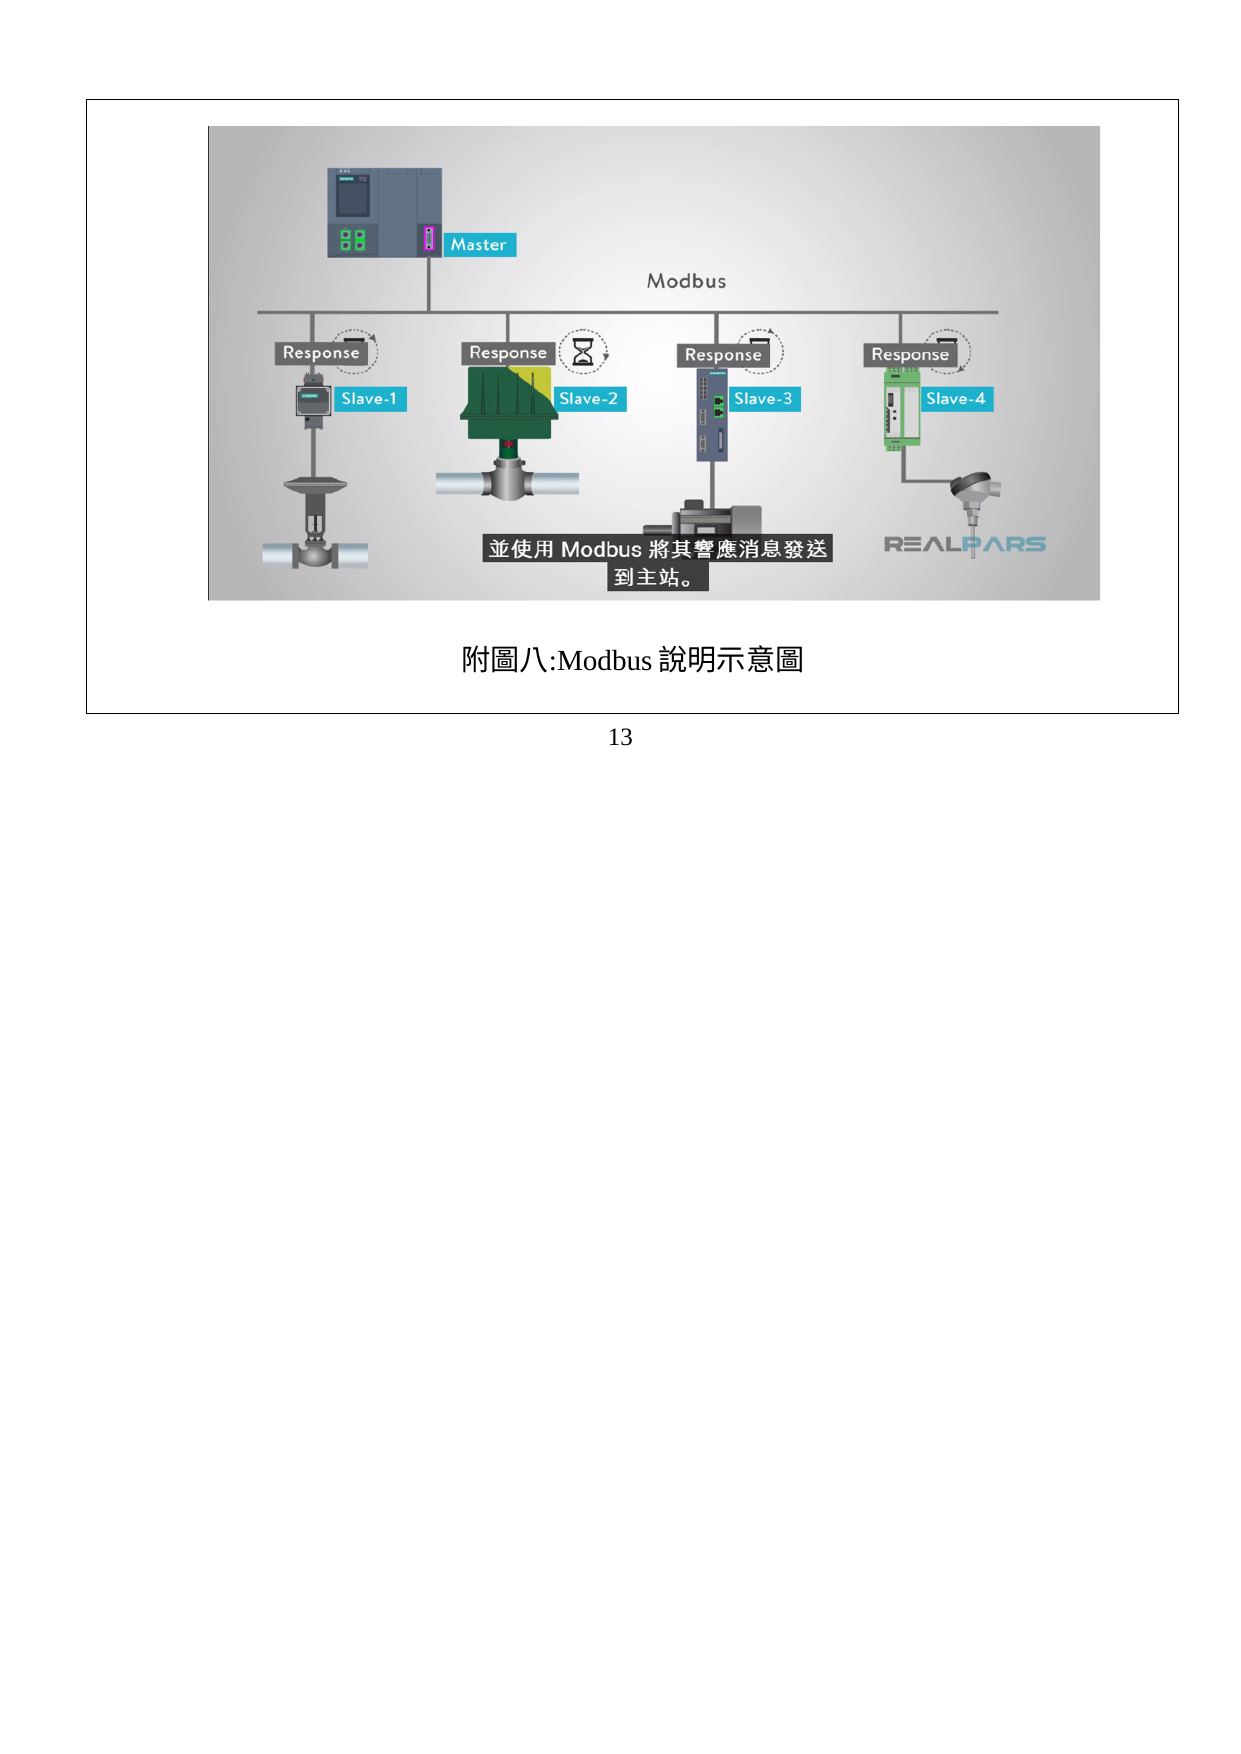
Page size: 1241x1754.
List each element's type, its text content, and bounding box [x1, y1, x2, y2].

text 9 [75, 714, 1165, 751]
table_header 附圖八:Modbus說明示意圖 [87, 100, 1178, 713]
picture [207, 124, 1100, 601]
